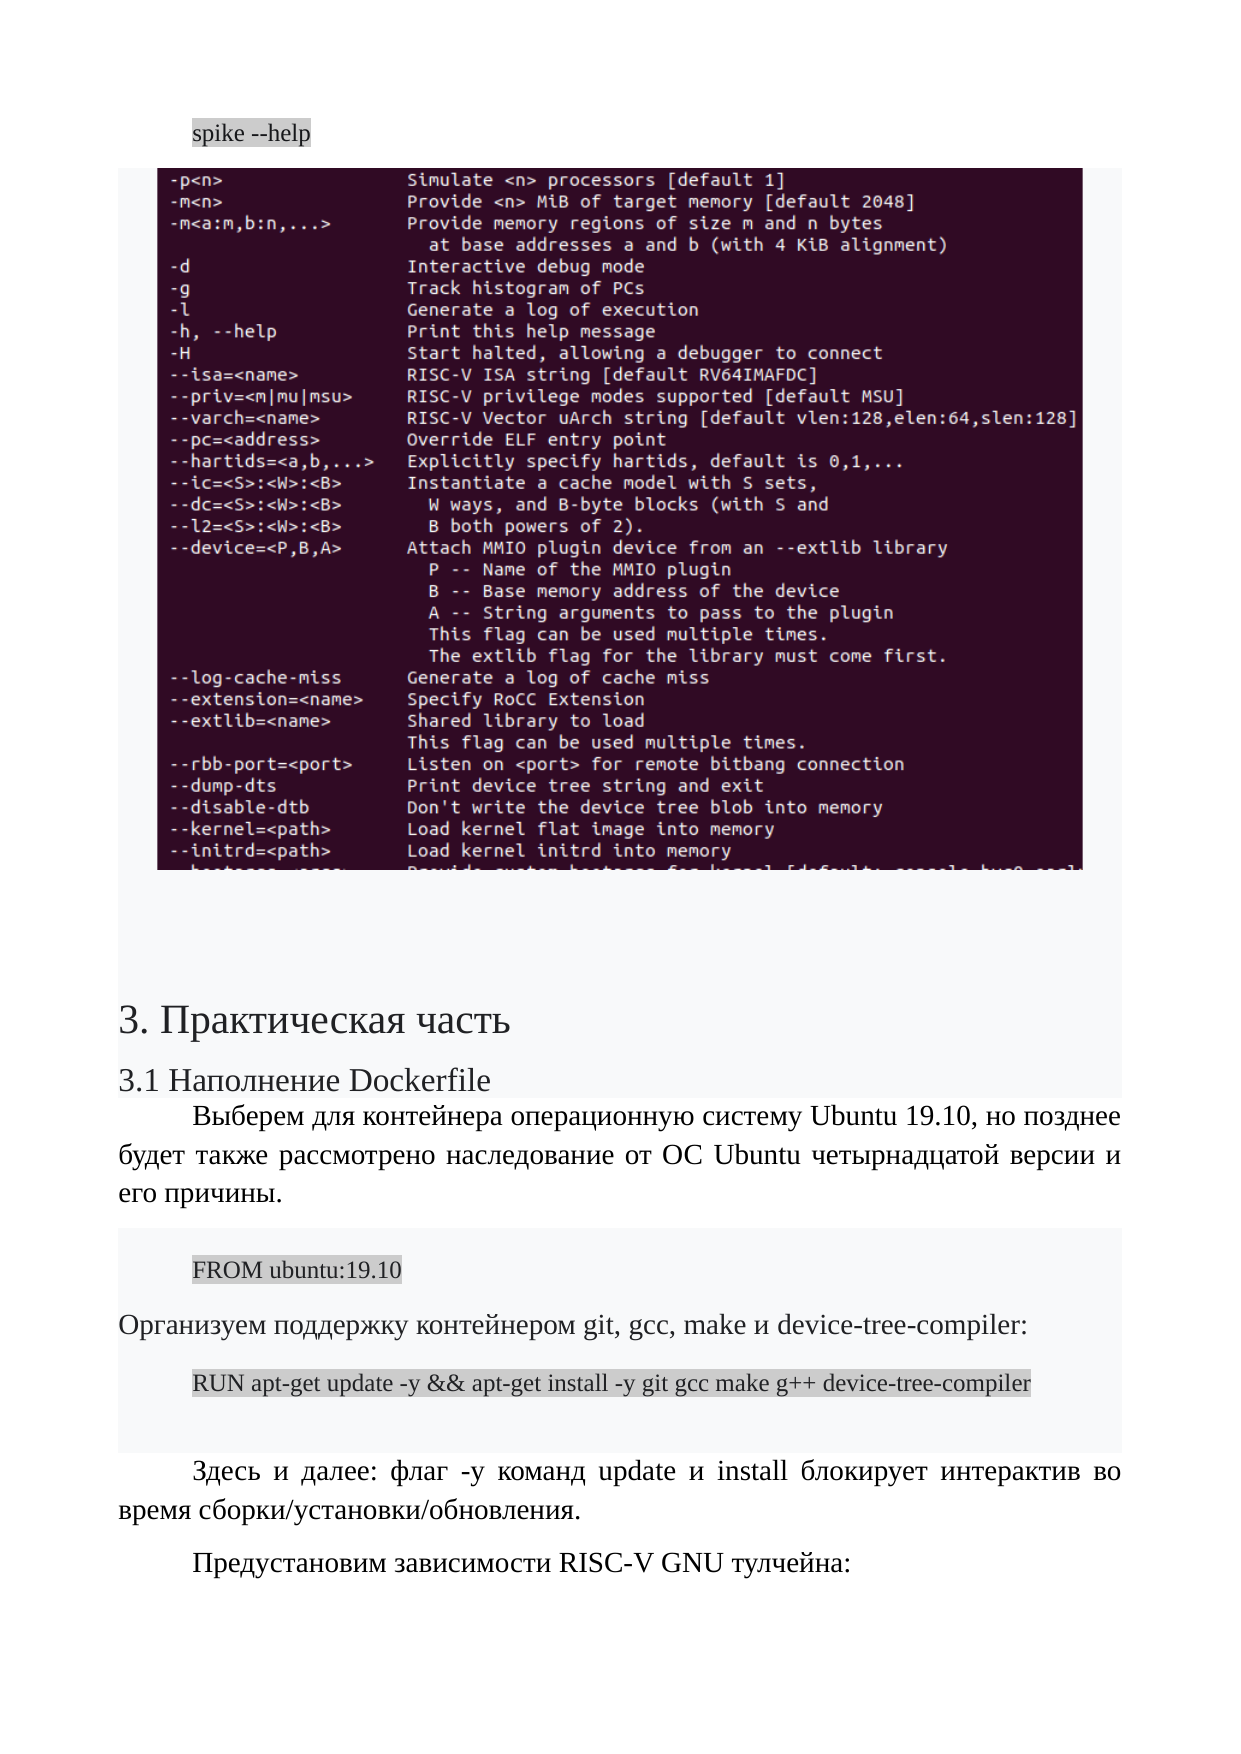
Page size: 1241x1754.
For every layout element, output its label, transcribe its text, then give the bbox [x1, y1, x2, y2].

picture [157, 168, 1083, 870]
text FROM ubuntu:19.10 [118, 1228, 1122, 1285]
text Организуем поддержку контейнером git, gcc, make и device-tree-compiler: [118, 1285, 1122, 1341]
text 3. Практическая часть [118, 986, 1122, 1042]
text 3.1 Наполнение Dockerfile [118, 1042, 1122, 1098]
text Выберем для контейнера операционную систему Ubuntu 19.10, но позднее будет также рассмотрено наследование от ОС Ubuntu четырнадцатой версии и его причины. [118, 1098, 1122, 1209]
text Предустановим зависимости RISC-V GNU тулчейна: [118, 1545, 1122, 1579]
text Здесь и далее: флаг -y команд update и install блокирует интерактив во время сборки/установки/обновления. [118, 1453, 1122, 1526]
text spike --help [118, 118, 1122, 149]
text RUN apt-get update -y && apt-get install -y git gcc make g++ device-tree-compiler [118, 1341, 1122, 1397]
